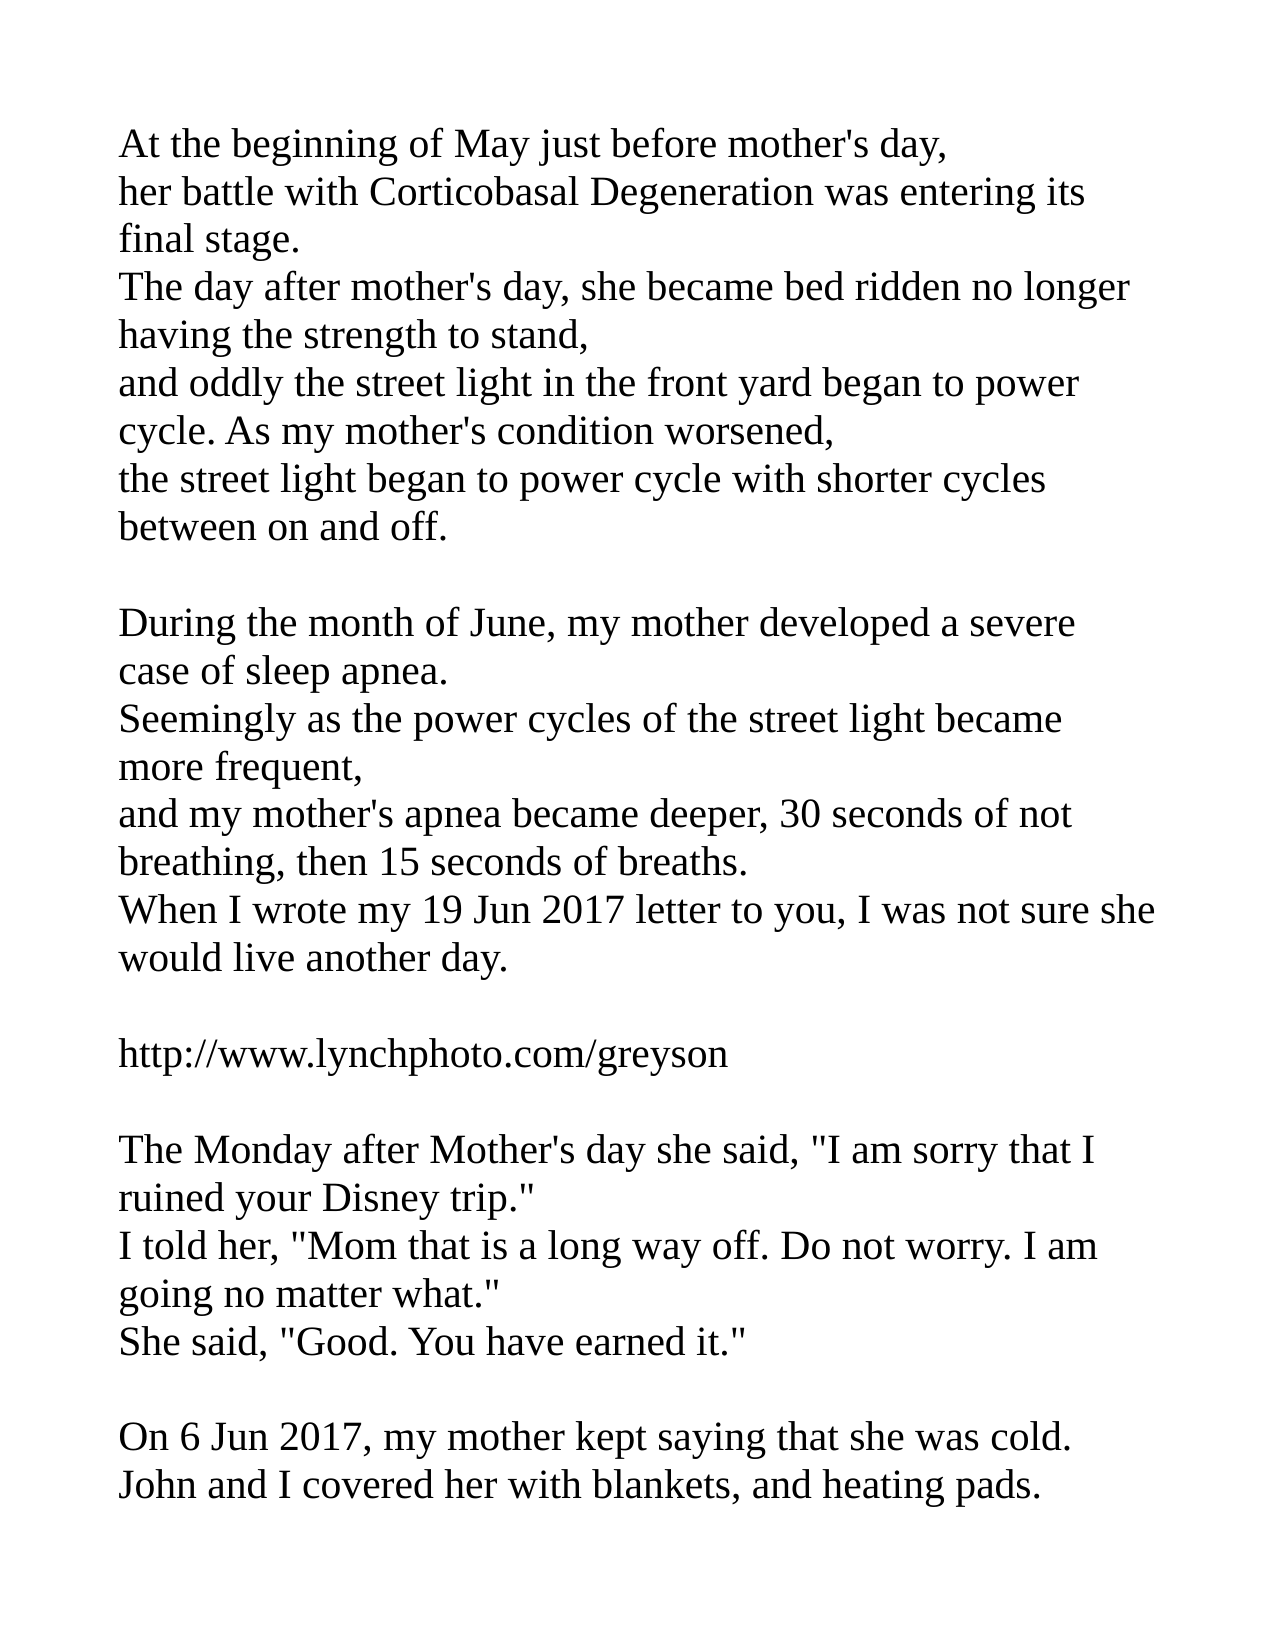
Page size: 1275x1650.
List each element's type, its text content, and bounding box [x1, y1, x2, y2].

text and oddly the street light in the front yard began to power cycle. As my mother's condition worsened, [118, 358, 1157, 453]
text http://www.lynchphoto.com/greyson [118, 1028, 1157, 1076]
text On 6 Jun 2017, my mother kept saying that she was cold. [118, 1412, 1157, 1460]
text her battle with Corticobasal Degeneration was entering its final stage. [118, 166, 1157, 262]
text During the month of June, my mother developed a severe case of sleep apnea. [118, 597, 1157, 693]
text At the beginning of May just before mother's day, [118, 118, 1157, 166]
text Seemingly as the power cycles of the street light became more frequent, [118, 693, 1157, 789]
text I told her, "Mom that is a long way off. Do not worry. I am going no matter what." [118, 1220, 1157, 1316]
text She said, "Good. You have earned it." [118, 1316, 1157, 1364]
text and my mother's apnea became deeper, 30 seconds of not breathing, then 15 seconds of breaths. [118, 789, 1157, 885]
text When I wrote my 19 Jun 2017 letter to you, I was not sure she would live another day. [118, 885, 1157, 981]
text the street light began to power cycle with shorter cycles between on and off. [118, 453, 1157, 549]
text The day after mother's day, she became bed ridden no longer having the strength to stand, [118, 262, 1157, 358]
text The Monday after Mother's day she said, "I am sorry that I ruined your Disney trip." [118, 1124, 1157, 1220]
text John and I covered her with blankets, and heating pads. [118, 1460, 1157, 1508]
